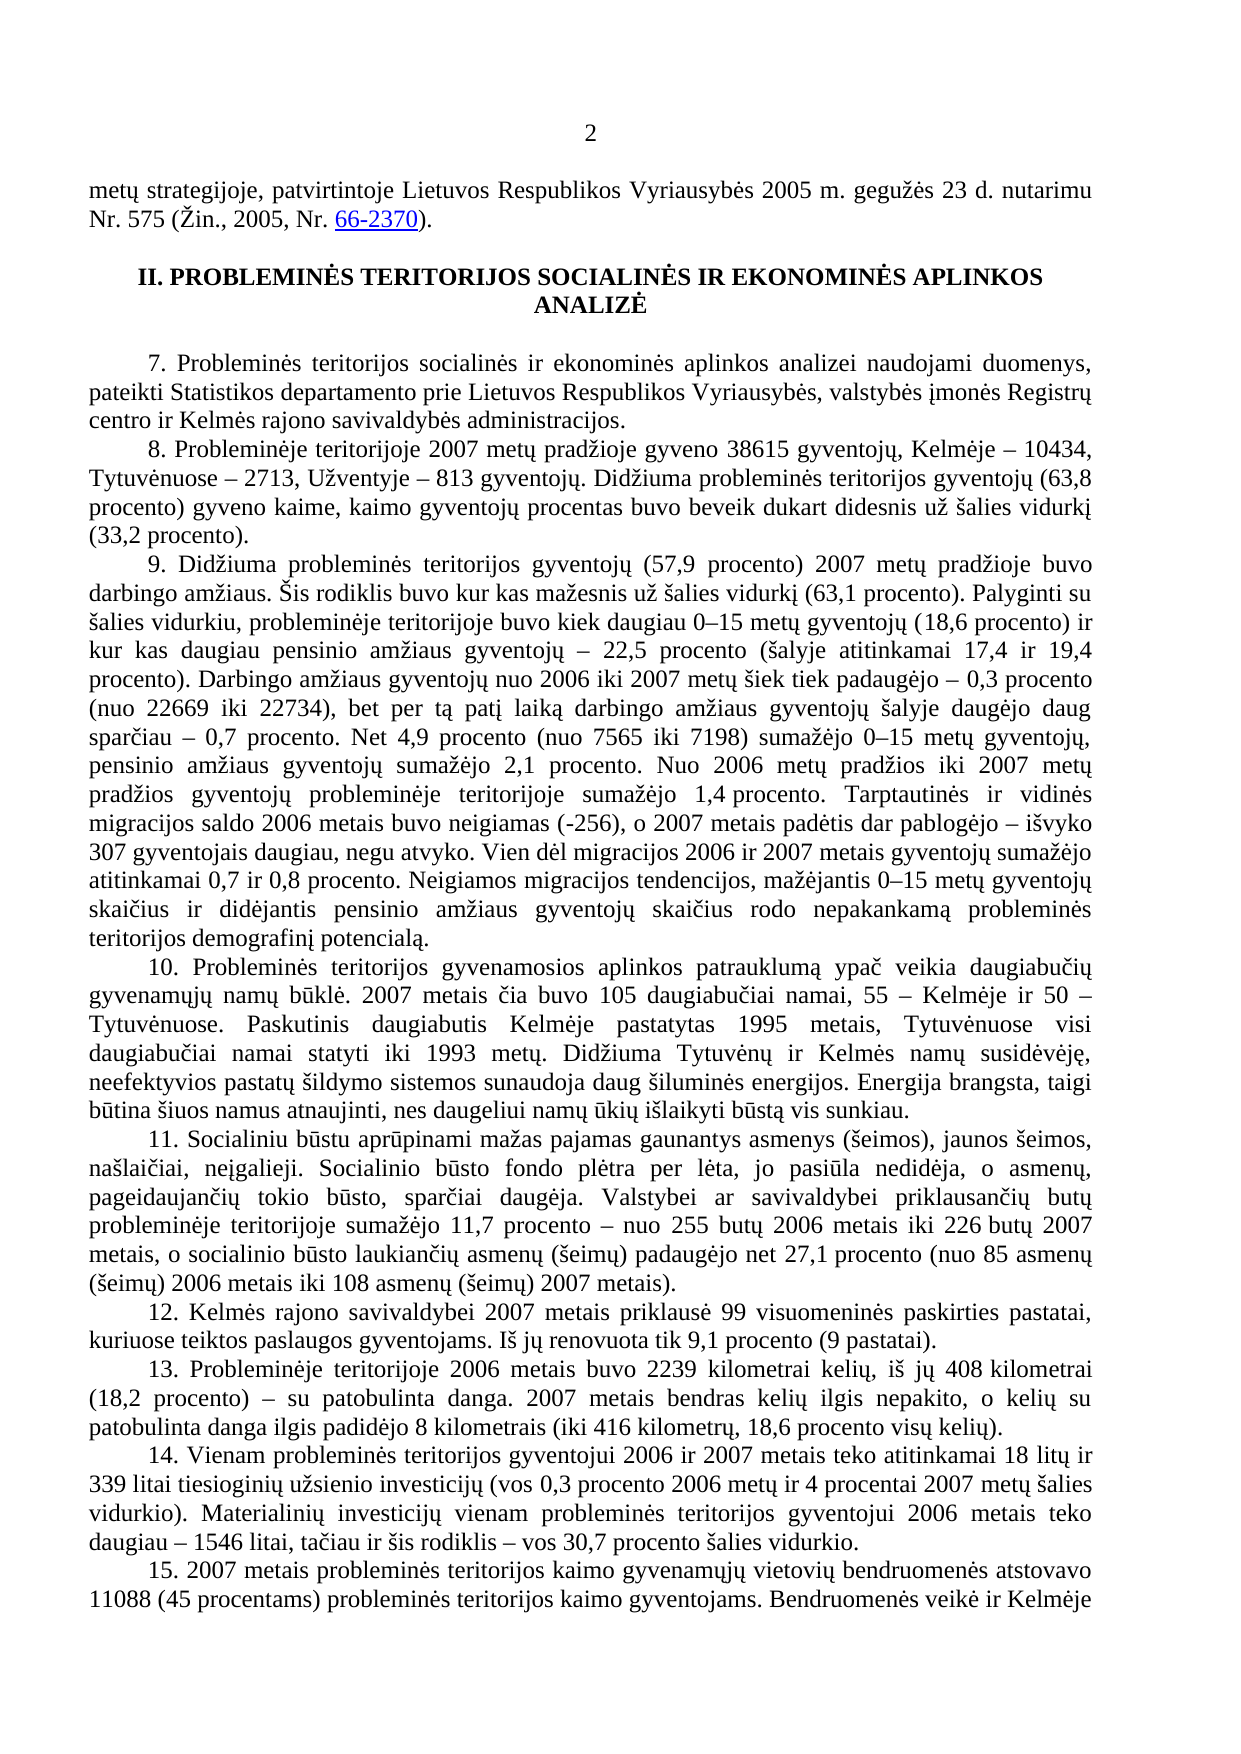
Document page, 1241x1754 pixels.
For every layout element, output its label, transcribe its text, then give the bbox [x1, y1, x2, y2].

text 10. Probleminės teritorijos gyvenamosios aplinkos patrauklumą ypač veikia daugiabučių gyvenamųjų namų būklė. 2007 metais čia buvo 105 daugiabučiai namai, 55 – Kelmėje ir 50 – Tytuvėnuose. Paskutinis daugiabutis Kelmėje pastatytas 1995 metais, Tytuvėnuose visi daugiabučiai namai statyti iki 1993 metų. Didžiuma Tytuvėnų ir Kelmės namų susidėvėję, neefektyvios pastatų šildymo sistemos sunaudoja daug šiluminės energijos. Energija brangsta, taigi būtina šiuos namus atnaujinti, nes daugeliui namų ūkių išlaikyti būstą vis sunkiau. [89, 952, 1092, 1124]
text 14. Vienam probleminės teritorijos gyventojui 2006 ir 2007 metais teko atitinkamai 18 litų ir 339 litai tiesioginių užsienio investicijų (vos 0,3 procento 2006 metų ir 4 procentai 2007 metų šalies vidurkio). Materialinių investicijų vienam probleminės teritorijos gyventojui 2006 metais teko daugiau – 1546 litai, tačiau ir šis rodiklis – vos 30,7 procento šalies vidurkio. [89, 1441, 1092, 1556]
text 7. Probleminės teritorijos socialinės ir ekonominės aplinkos analizei naudojami duomenys, pateikti Statistikos departamento prie Lietuvos Respublikos Vyriausybės, valstybės įmonės Registrų centro ir Kelmės rajono savivaldybės administracijos. [89, 348, 1092, 434]
text II. probleminės teritorijos socialinės ir ekonominės aplinkos analizė [89, 262, 1092, 319]
text 13. Probleminėje teritorijoje 2006 metais buvo 2239 kilometrai kelių, iš jų 408 kilometrai (18,2 procento) – su patobulinta danga. 2007 metais bendras kelių ilgis nepakito, o kelių su patobulinta danga ilgis padidėjo 8 kilometrais (iki 416 kilometrų, 18,6 procento visų kelių). [89, 1354, 1092, 1441]
text 15. 2007 metais probleminės teritorijos kaimo gyvenamųjų vietovių bendruomenės atstovavo 11088 (45 procentams) probleminės teritorijos kaimo gyventojams. Bendruomenės veikė ir Kelmėje [89, 1556, 1092, 1613]
text 12. Kelmės rajono savivaldybei 2007 metais priklausė 99 visuomeninės paskirties pastatai, kuriuose teiktos paslaugos gyventojams. Iš jų renovuota tik 9,1 procento (9 pastatai). [89, 1297, 1092, 1354]
text metų strategijoje, patvirtintoje Lietuvos Respublikos Vyriausybės 2005 m. gegužės 23 d. nutarimu Nr. 575 (Žin., 2005, Nr. 66-2370). [89, 176, 1092, 233]
text 9. Didžiuma probleminės teritorijos gyventojų (57,9 procento) 2007 metų pradžioje buvo darbingo amžiaus. Šis rodiklis buvo kur kas mažesnis už šalies vidurkį (63,1 procento). Palyginti su šalies vidurkiu, probleminėje teritorijoje buvo kiek daugiau 0–15 metų gyventojų (18,6 procento) ir kur kas daugiau pensinio amžiaus gyventojų – 22,5 procento (šalyje atitinkamai 17,4 ir 19,4 procento). Darbingo amžiaus gyventojų nuo 2006 iki 2007 metų šiek tiek padaugėjo – 0,3 procento (nuo 22669 iki 22734), bet per tą patį laiką darbingo amžiaus gyventojų šalyje daugėjo daug sparčiau – 0,7 procento. Net 4,9 procento (nuo 7565 iki 7198) sumažėjo 0–15 metų gyventojų, pensinio amžiaus gyventojų sumažėjo 2,1 procento. Nuo 2006 metų pradžios iki 2007 metų pradžios gyventojų probleminėje teritorijoje sumažėjo 1,4 procento. Tarptautinės ir vidinės migracijos saldo 2006 metais buvo neigiamas (-256), o 2007 metais padėtis dar pablogėjo – išvyko 307 gyventojais daugiau, negu atvyko. Vien dėl migracijos 2006 ir 2007 metais gyventojų sumažėjo atitinkamai 0,7 ir 0,8 procento. Neigiamos migracijos tendencijos, mažėjantis 0–15 metų gyventojų skaičius ir didėjantis pensinio amžiaus gyventojų skaičius rodo nepakankamą probleminės teritorijos demografinį potencialą. [89, 549, 1092, 952]
text 8. Probleminėje teritorijoje 2007 metų pradžioje gyveno 38615 gyventojų, Kelmėje – 10434, Tytuvėnuose – 2713, Užventyje – 813 gyventojų. Didžiuma probleminės teritorijos gyventojų (63,8 procento) gyveno kaime, kaimo gyventojų procentas buvo beveik dukart didesnis už šalies vidurkį (33,2 procento). [89, 434, 1092, 549]
text 11. Socialiniu būstu aprūpinami mažas pajamas gaunantys asmenys (šeimos), jaunos šeimos, našlaičiai, neįgalieji. Socialinio būsto fondo plėtra per lėta, jo pasiūla nedidėja, o asmenų, pageidaujančių tokio būsto, sparčiai daugėja. Valstybei ar savivaldybei priklausančių butų probleminėje teritorijoje sumažėjo 11,7 procento – nuo 255 butų 2006 metais iki 226 butų 2007 metais, o socialinio būsto laukiančių asmenų (šeimų) padaugėjo net 27,1 procento (nuo 85 asmenų (šeimų) 2006 metais iki 108 asmenų (šeimų) 2007 metais). [89, 1124, 1092, 1297]
